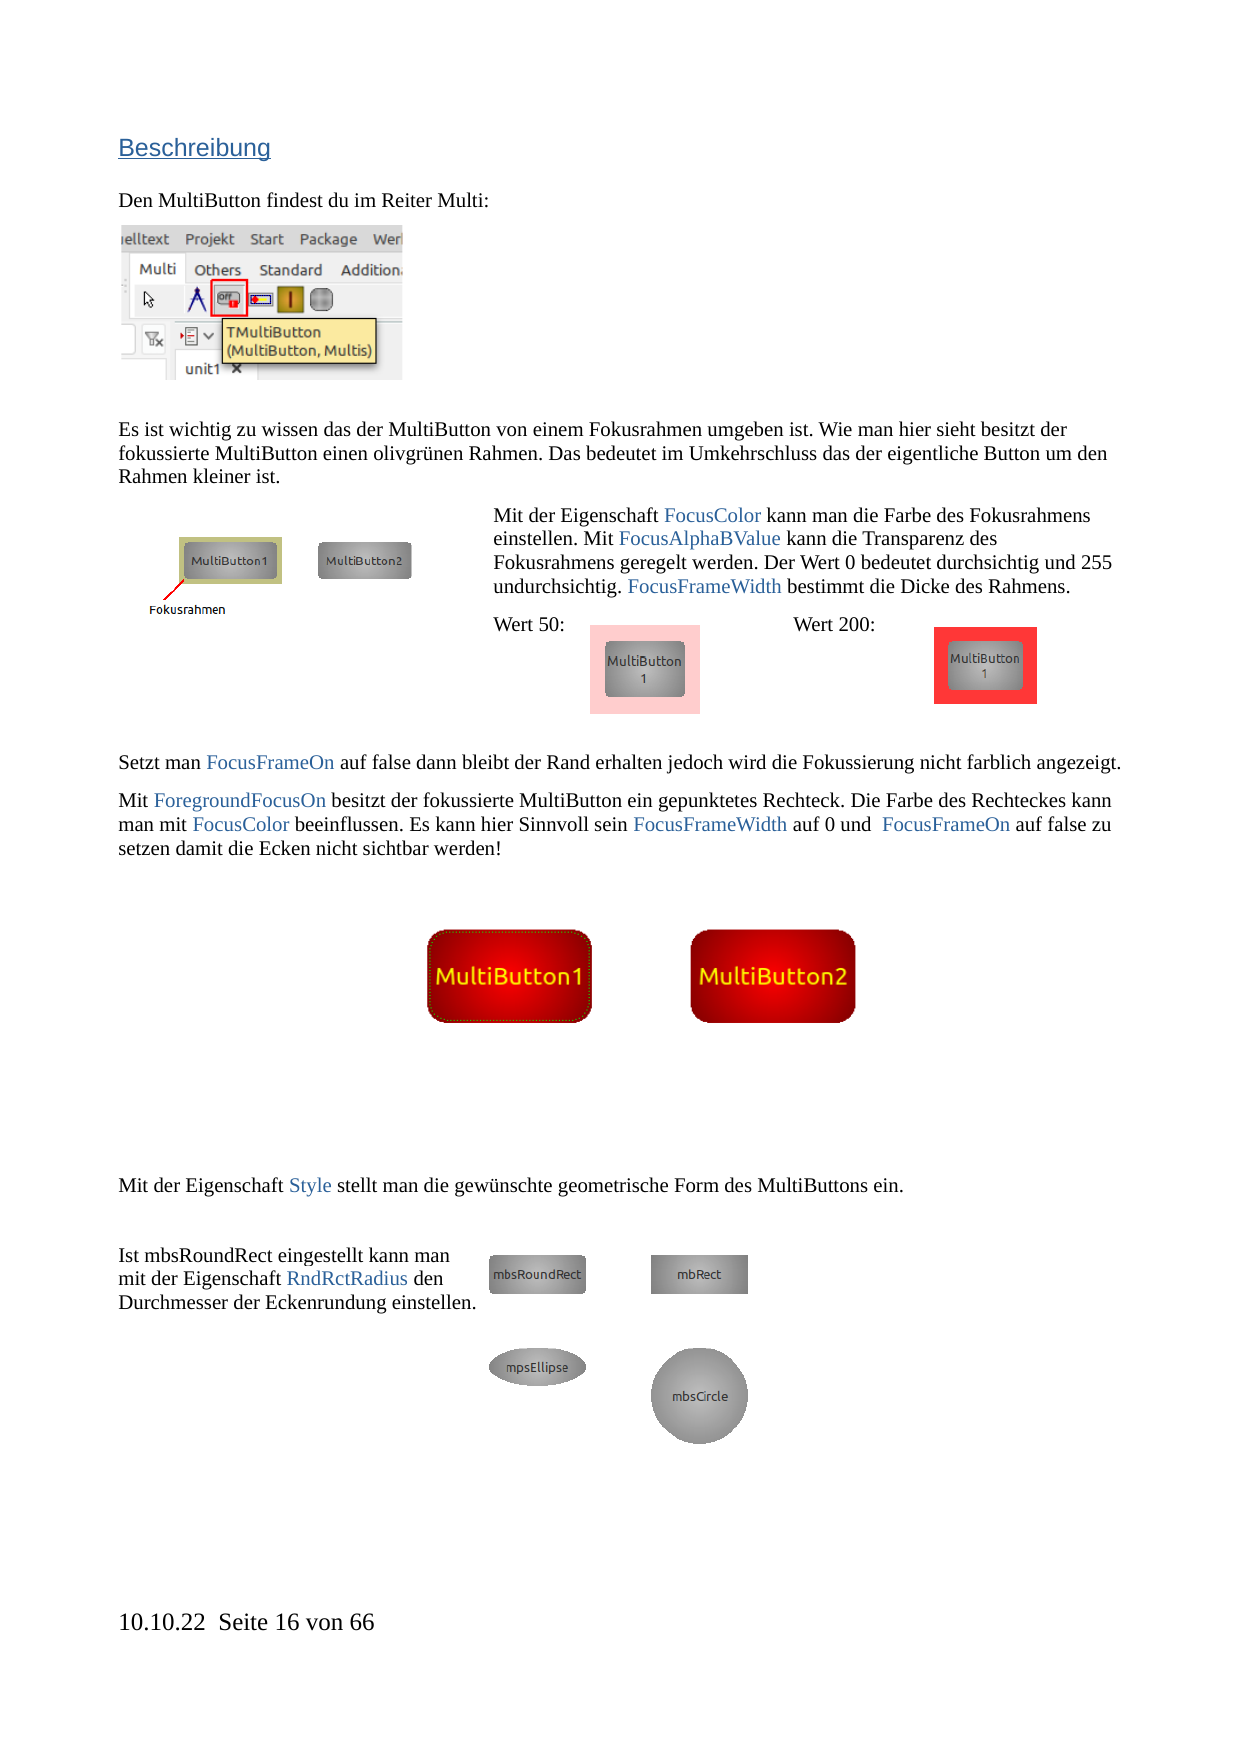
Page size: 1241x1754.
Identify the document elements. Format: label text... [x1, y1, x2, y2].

text [761, 1243, 1122, 1314]
text Ist mbsRoundRect eingestellt kann man mit der Eigenschaft RndRctRadius den Durchmesser der Eckenrundung einstellen. [118, 1243, 479, 1314]
picture [579, 616, 709, 727]
picture [413, 914, 873, 1050]
text Wert 50: Wert 200: [118, 612, 1122, 660]
text Setzt man FocusFrameOn auf false dann bleibt der Rand erhalten jedoch wird die Fokussierung nicht farblich angezeigt. [118, 751, 1122, 774]
text Es ist wichtig zu wissen das der MultiButton von einem Fokusrahmen umgeben ist. Wie man hier sieht besitzt der fokussierte MultiButton einen olivgrünen Rahmen. Das bedeutet im Umkehrschluss das der eigentliche Button um den Rahmen kleiner ist. [118, 418, 1122, 489]
text Den MultiButton findest du im Reiter Multi: [118, 188, 1122, 212]
picture [119, 516, 439, 637]
text Mit der Eigenschaft Style stellt man die gewünschte geometrische Form des MultiButtons ein. [118, 1179, 1122, 1196]
text Mit der Eigenschaft FocusColor kann man die Farbe des Fokusrahmens einstellen. Mit FocusAlphaBValue kann die Transparenz des Fokusrahmens geregelt werden. Der Wert 0 bedeutet durchsichtig und 255 undurchsichtig. FocusFrameWidth bestimmt die Dicke des Rahmens. [118, 503, 1122, 598]
subtitle Beschreibung [118, 133, 1122, 161]
picture [922, 617, 1048, 715]
picture [121, 225, 403, 380]
picture [479, 1243, 761, 1454]
text Mit ForegroundFocusOn besitzt der fokussierte MultiButton ein gepunktetes Rechteck. Die Farbe des Rechteckes kann man mit FocusColor beeinflussen. Es kann hier Sinnvoll sein FocusFrameWidth auf 0 und FocusFrameOn auf false zu setzen damit die Ecken nicht sichtbar werden! [118, 789, 1122, 860]
